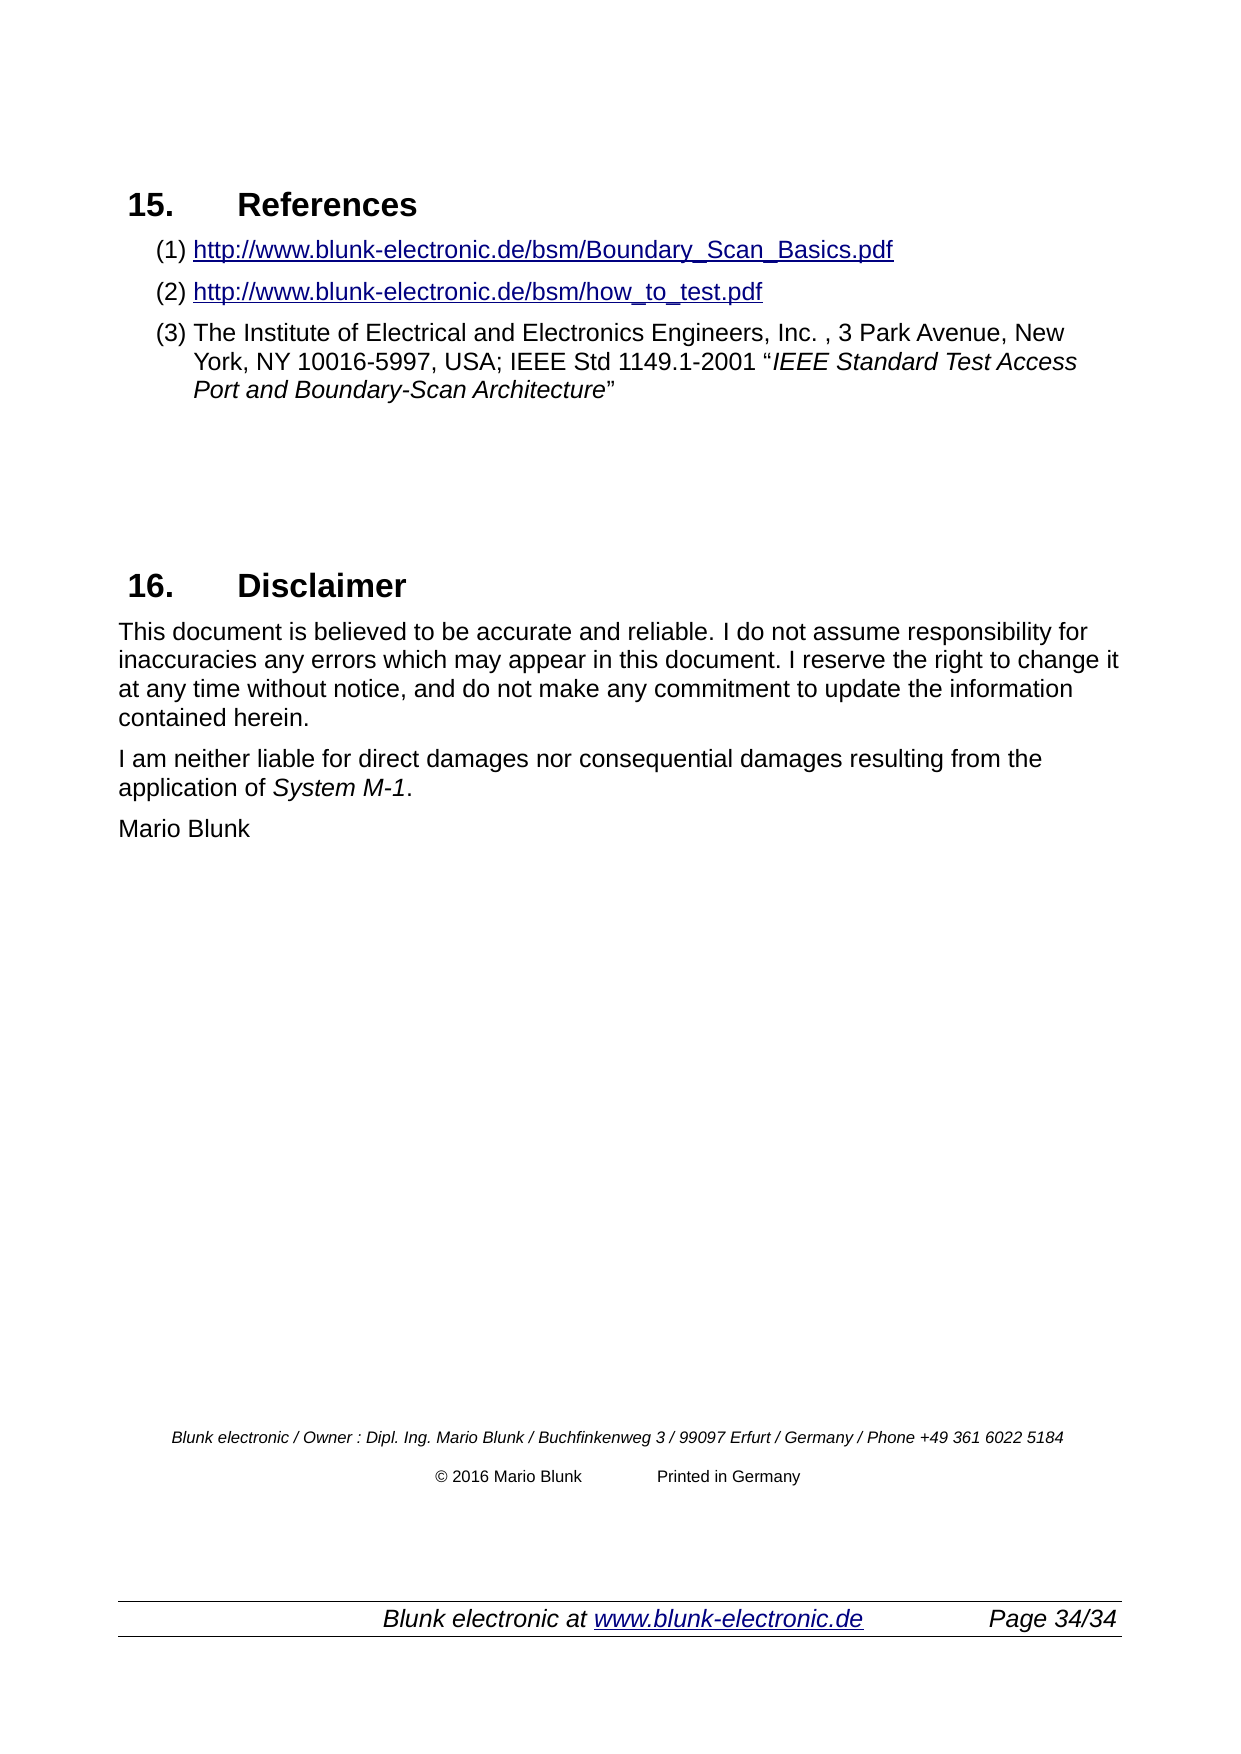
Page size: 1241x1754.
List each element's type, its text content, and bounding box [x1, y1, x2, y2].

subtitle Disclaimer [118, 566, 1122, 604]
text I am neither liable for direct damages nor consequential damages resulting from the application of System M-1. [118, 744, 1122, 802]
list http://www.blunk-electronic.de/bsm/how_to_test.pdf [156, 277, 1122, 306]
subtitle References [118, 184, 1122, 223]
text Mario Blunk [118, 814, 1122, 843]
list The Institute of Electrical and Electronics Engineers, Inc. , 3 Park Avenue, New York, NY 10016-5997, USA; IEEE Std 1149.1-2001 “IEEE Standard Test Access Port and Boundary-Scan Architecture” [156, 318, 1122, 404]
text This document is believed to be accurate and reliable. I do not assume responsibility for inaccuracies any errors which may appear in this document. I reserve the right to change it at any time without notice, and do not make any commitment to update the information contained herein. [118, 617, 1122, 732]
text Blunk electronic / Owner : Dipl. Ing. Mario Blunk / Buchfinkenweg 3 / 99097 Erfurt / Germany / Phone +49 361 6022 5184 [118, 1428, 1122, 1447]
list http://www.blunk-electronic.de/bsm/Boundary_Scan_Basics.pdf [156, 236, 1122, 264]
text © 2016 Mario Blunk Printed in Germany [118, 1466, 1122, 1486]
